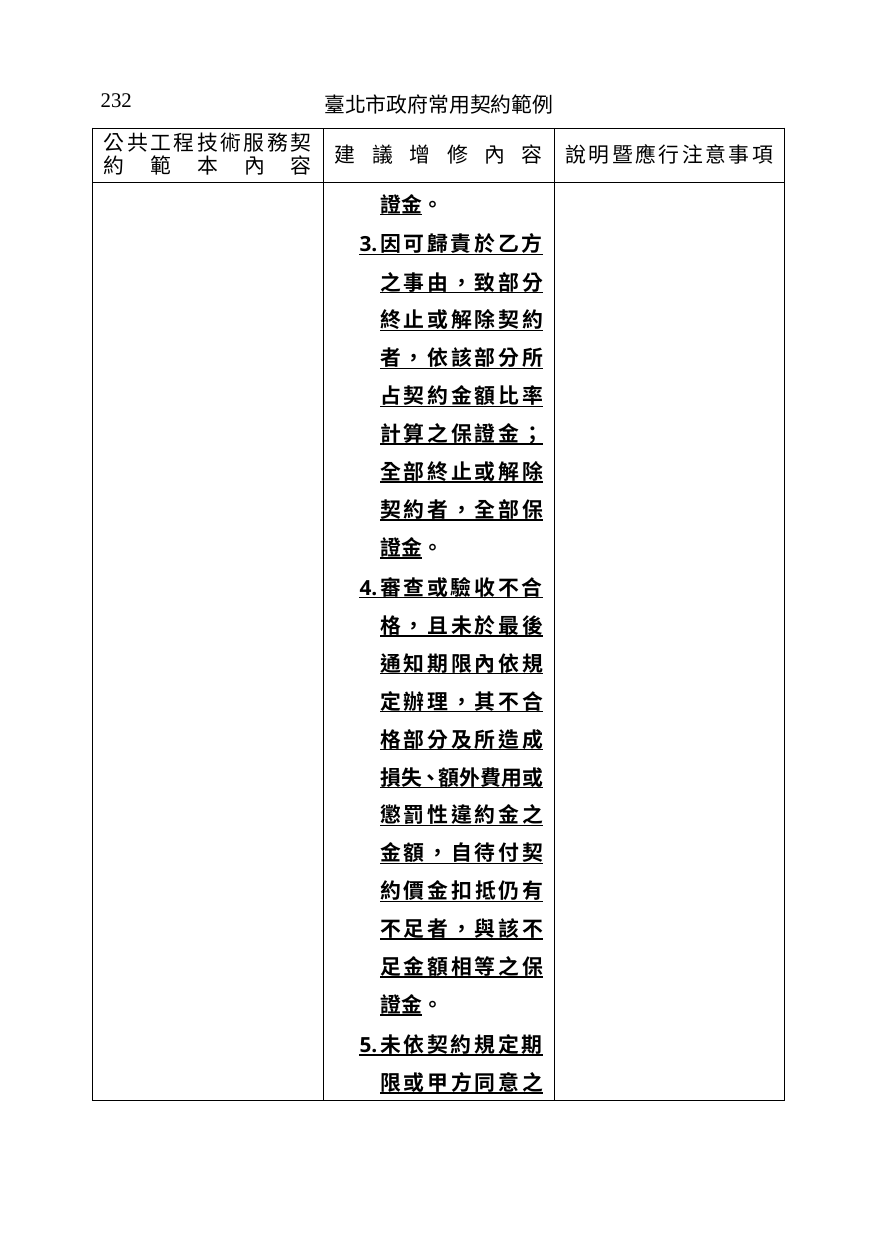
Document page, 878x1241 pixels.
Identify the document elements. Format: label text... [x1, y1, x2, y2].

table_cell [93, 183, 323, 1100]
table_cell [555, 183, 784, 1100]
table_header 說明暨應行注意事項 [555, 129, 784, 182]
table_header 公共工程技術服務契約範本內容 [93, 129, 323, 182]
table_cell 證金。 3.因可歸責於乙方之事由，致部分終止或解除契約者，依該部分所占契約金額比率計算之保證金；全部終止或解除契約者，全部保證金。 4.審查或驗收不合格，且未於最後通知期限內依規定辦理，其不合格部分及所造成損失、額外費用或懲罰性違約金之金額，自待付契約價金扣抵仍有不足者，與該不足金額相等之保證金。 5.未依契約規定期限或甲方同意之 [324, 183, 554, 1100]
table_header 建議增修內容 [324, 129, 554, 182]
